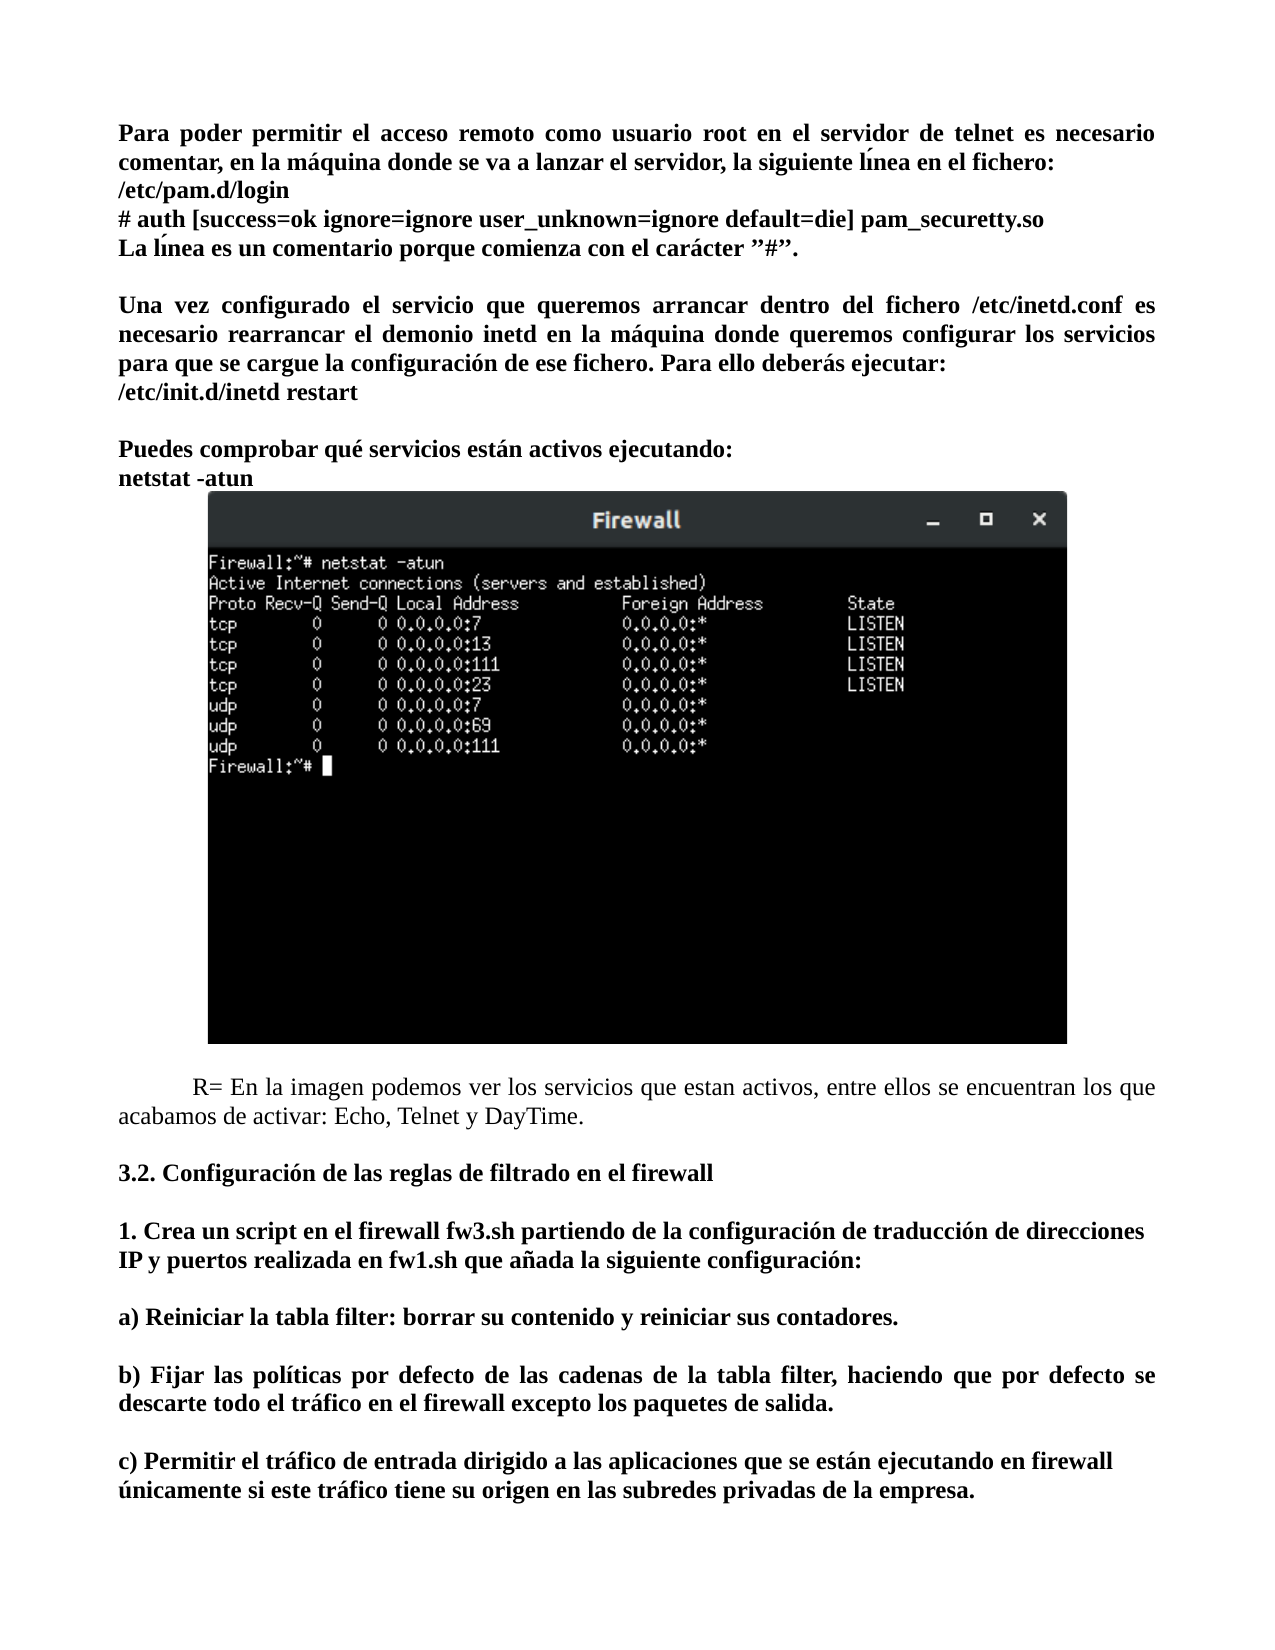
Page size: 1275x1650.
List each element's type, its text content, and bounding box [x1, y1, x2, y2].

text R= En la imagen podemos ver los servicios que estan activos, entre ellos se encuentran los que acabamos de activar: Echo, Telnet y DayTime. [118, 1072, 1157, 1130]
text 1. Crea un script en el firewall fw3.sh partiendo de la configuración de traducción de direcciones [118, 1216, 1157, 1245]
text únicamente si este tráfico tiene su origen en las subredes privadas de la empresa. [118, 1475, 1157, 1503]
text a) Reiniciar la tabla filter: borrar su contenido y reiniciar sus contadores. [118, 1302, 1157, 1331]
text Puedes comprobar qué servicios están activos ejecutando: [118, 434, 1157, 463]
text b) Fijar las políticas por defecto de las cadenas de la tabla filter, haciendo que por defecto se descarte todo el tráfico en el firewall excepto los paquetes de salida. [118, 1360, 1157, 1417]
text /etc/pam.d/login [118, 176, 1157, 204]
text Una vez configurado el servicio que queremos arrancar dentro del fichero /etc/inetd.conf es necesario rearrancar el demonio inetd en la máquina donde queremos configurar los servicios para que se cargue la configuración de ese fichero. Para ello deberás ejecutar: [118, 291, 1157, 377]
text c) Permitir el tráfico de entrada dirigido a las aplicaciones que se están ejecutando en firewall [118, 1446, 1157, 1475]
text # auth [success=ok ignore=ignore user_unknown=ignore default=die] pam_securetty.so [118, 204, 1157, 233]
text La lı́nea es un comentario porque comienza con el carácter ’’#’’. [118, 233, 1157, 262]
text netstat -atun [118, 463, 1157, 492]
text Para poder permitir el acceso remoto como usuario root en el servidor de telnet es necesario comentar, en la máquina donde se va a lanzar el servidor, la siguiente lı́nea en el fichero: [118, 118, 1157, 176]
text /etc/init.d/inetd restart [118, 377, 1157, 406]
text 3.2. Configuración de las reglas de filtrado en el firewall [118, 1158, 1157, 1187]
text IP y puertos realizada en fw1.sh que añada la siguiente configuración: [118, 1245, 1157, 1273]
picture [207, 491, 1068, 1044]
